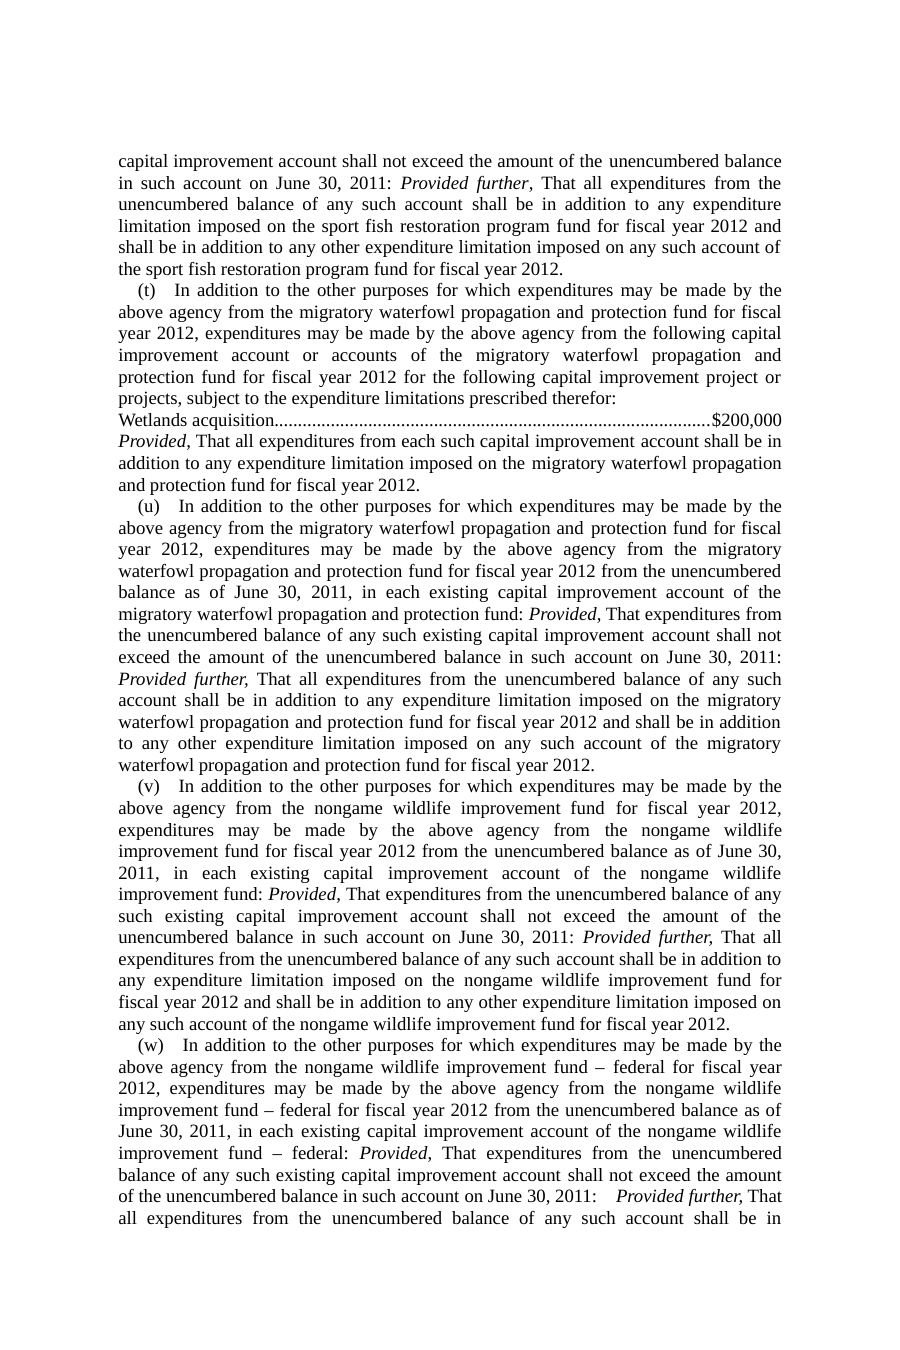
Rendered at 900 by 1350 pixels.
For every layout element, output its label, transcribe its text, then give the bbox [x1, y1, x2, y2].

text (v) In addition to the other purposes for which expenditures may be made by the above agency from the nongame wildlife improvement fund for fiscal year 2012, expenditures may be made by the above agency from the nongame wildlife improvement fund for fiscal year 2012 from the unencumbered balance as of June 30, 2011, in each existing capital improvement account of the nongame wildlife improvement fund: Provided, That expenditures from the unencumbered balance of any such existing capital improvement account shall not exceed the amount of the unencumbered balance in such account on June 30, 2011: Provided further, That all expenditures from the unencumbered balance of any such account shall be in addition to any expenditure limitation imposed on the nongame wildlife improvement fund for fiscal year 2012 and shall be in addition to any other expenditure limitation imposed on any such account of the nongame wildlife improvement fund for fiscal year 2012. [118, 775, 782, 1034]
text (w) In addition to the other purposes for which expenditures may be made by the above agency from the nongame wildlife improvement fund – federal for fiscal year 2012, expenditures may be made by the above agency from the nongame wildlife improvement fund – federal for fiscal year 2012 from the unencumbered balance as of June 30, 2011, in each existing capital improvement account of the nongame wildlife improvement fund – federal: Provided, That expenditures from the unencumbered balance of any such existing capital improvement account shall not exceed the amount of the unencumbered balance in such account on June 30, 2011: Provided further, That all expenditures from the unencumbered balance of any such account shall be in [118, 1034, 782, 1228]
text Wetlands acquisition $200,000 [118, 409, 782, 430]
text (t) In addition to the other purposes for which expenditures may be made by the above agency from the migratory waterfowl propagation and protection fund for fiscal year 2012, expenditures may be made by the above agency from the following capital improvement account or accounts of the migratory waterfowl propagation and protection fund for fiscal year 2012 for the following capital improvement project or projects, subject to the expenditure limitations prescribed therefor: [118, 279, 782, 409]
text (u) In addition to the other purposes for which expenditures may be made by the above agency from the migratory waterfowl propagation and protection fund for fiscal year 2012, expenditures may be made by the above agency from the migratory waterfowl propagation and protection fund for fiscal year 2012 from the unencumbered balance as of June 30, 2011, in each existing capital improvement account of the migratory waterfowl propagation and protection fund: Provided, That expenditures from the unencumbered balance of any such existing capital improvement account shall not exceed the amount of the unencumbered balance in such account on June 30, 2011: Provided further, That all expenditures from the unencumbered balance of any such account shall be in addition to any expenditure limitation imposed on the migratory waterfowl propagation and protection fund for fiscal year 2012 and shall be in addition to any other expenditure limitation imposed on any such account of the migratory waterfowl propagation and protection fund for fiscal year 2012. [118, 495, 782, 775]
text capital improvement account shall not exceed the amount of the unencumbered balance in such account on June 30, 2011: Provided further, That all expenditures from the unencumbered balance of any such account shall be in addition to any expenditure limitation imposed on the sport fish restoration program fund for fiscal year 2012 and shall be in addition to any other expenditure limitation imposed on any such account of the sport fish restoration program fund for fiscal year 2012. [118, 150, 782, 279]
text Provided, That all expenditures from each such capital improvement account shall be in addition to any expenditure limitation imposed on the migratory waterfowl propagation and protection fund for fiscal year 2012. [118, 430, 782, 495]
